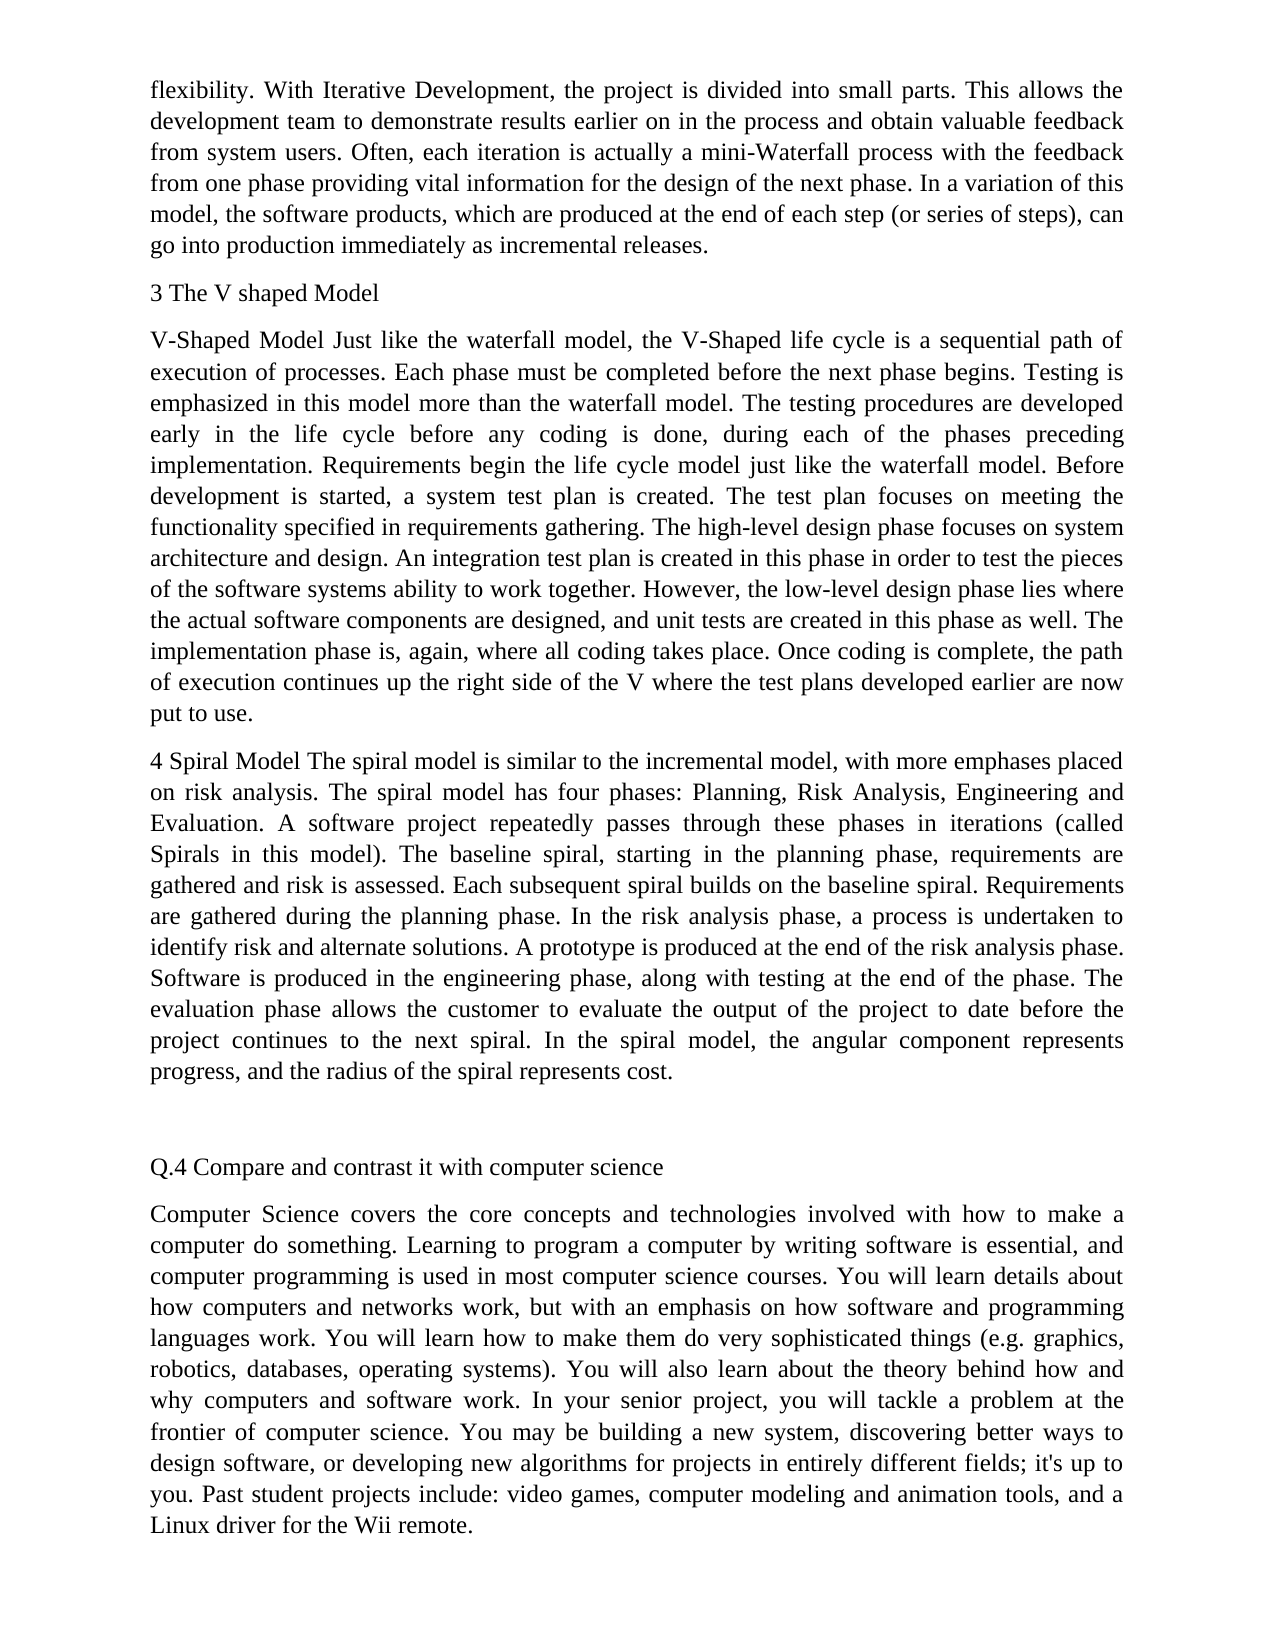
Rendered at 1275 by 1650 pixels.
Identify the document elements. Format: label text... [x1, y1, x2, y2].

text flexibility. With Iterative Development, the project is divided into small parts. This allows the development team to demonstrate results earlier on in the process and obtain valuable feedback from system users. Often, each iteration is actually a mini-Waterfall process with the feedback from one phase providing vital information for the design of the next phase. In a variation of this model, the software products, which are produced at the end of each step (or series of steps), can go into production immediately as incremental releases. [150, 75, 1125, 259]
text 4 Spiral Model The spiral model is similar to the incremental model, with more emphases placed on risk analysis. The spiral model has four phases: Planning, Risk Analysis, Engineering and Evaluation. A software project repeatedly passes through these phases in iterations (called Spirals in this model). The baseline spiral, starting in the planning phase, requirements are gathered and risk is assessed. Each subsequent spiral builds on the baseline spiral. Requirements are gathered during the planning phase. In the risk analysis phase, a process is undertaken to identify risk and alternate solutions. A prototype is produced at the end of the risk analysis phase. Software is produced in the engineering phase, along with testing at the end of the phase. The evaluation phase allows the customer to evaluate the output of the project to date before the project continues to the next spiral. In the spiral model, the angular component represents progress, and the radius of the spiral represents cost. [150, 746, 1125, 1085]
text Q.4 Compare and contrast it with computer science [150, 1152, 1125, 1180]
text V-Shaped Model Just like the waterfall model, the V-Shaped life cycle is a sequential path of execution of processes. Each phase must be completed before the next phase begins. Testing is emphasized in this model more than the waterfall model. The testing procedures are developed early in the life cycle before any coding is done, during each of the phases preceding implementation. Requirements begin the life cycle model just like the waterfall model. Before development is started, a system test plan is created. The test plan focuses on meeting the functionality specified in requirements gathering. The high-level design phase focuses on system architecture and design. An integration test plan is created in this phase in order to test the pieces of the software systems ability to work together. However, the low-level design phase lies where the actual software components are designed, and unit tests are created in this phase as well. The implementation phase is, again, where all coding takes place. Once coding is complete, the path of execution continues up the right side of the V where the test plans developed earlier are now put to use. [150, 326, 1125, 727]
text 3 The V shaped Model [150, 278, 1125, 307]
text Computer Science covers the core concepts and technologies involved with how to make a computer do something. Learning to program a computer by writing software is essential, and computer programming is used in most computer science courses. You will learn details about how computers and networks work, but with an emphasis on how software and programming languages work. You will learn how to make them do very sophisticated things (e.g. graphics, robotics, databases, operating systems). You will also learn about the theory behind how and why computers and software work. In your senior project, you will tackle a problem at the frontier of computer science. You may be building a new system, discovering better ways to design software, or developing new algorithms for projects in entirely different fields; it's up to you. Past student projects include: video games, computer modeling and animation tools, and a Linux driver for the Wii remote. [150, 1199, 1125, 1538]
